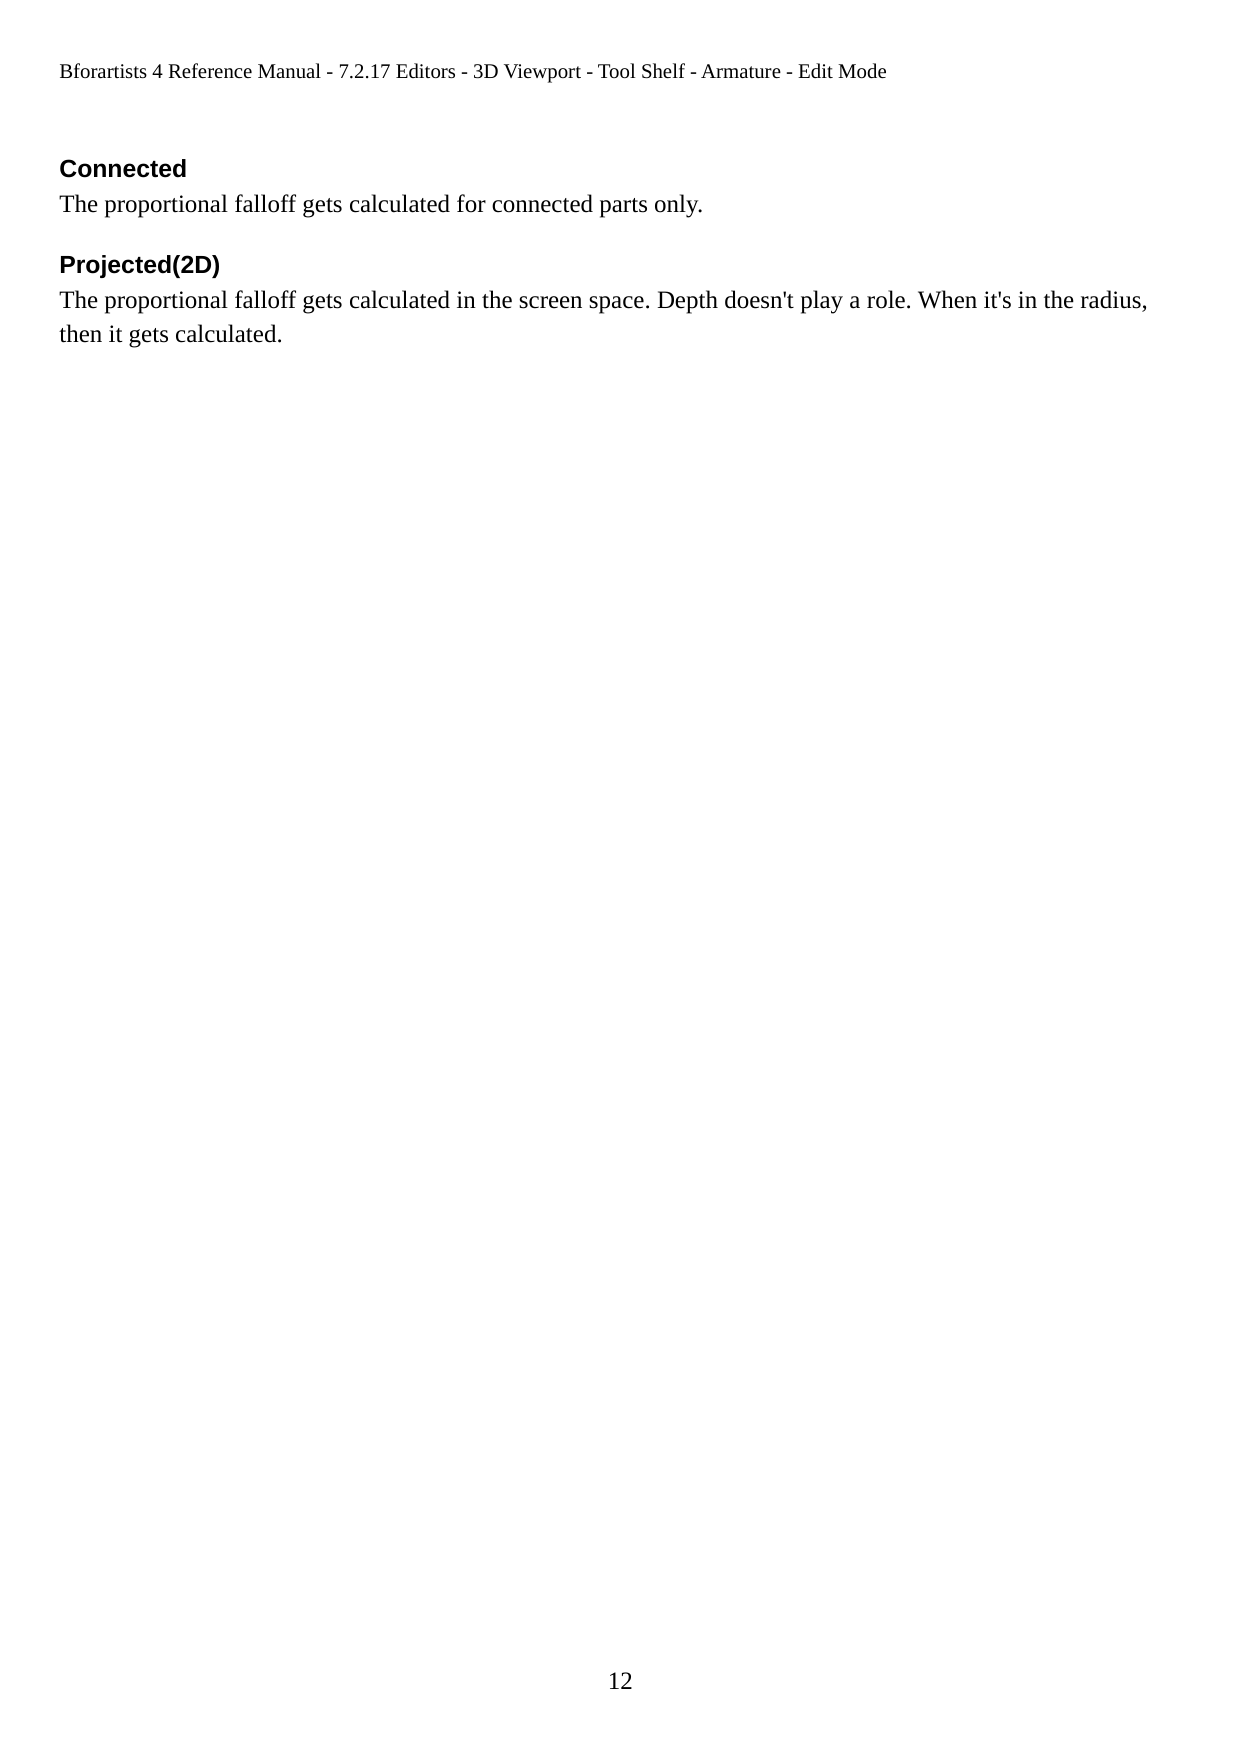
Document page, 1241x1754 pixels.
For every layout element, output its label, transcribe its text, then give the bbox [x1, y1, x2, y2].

subtitle Projected(2D) [59, 250, 1181, 279]
subtitle Connected [59, 154, 1181, 182]
text The proportional falloff gets calculated for connected parts only. [59, 189, 1181, 217]
text The proportional falloff gets calculated in the screen space. Depth doesn't play a role. When it's in the radius, then it gets calculated. [59, 285, 1181, 348]
